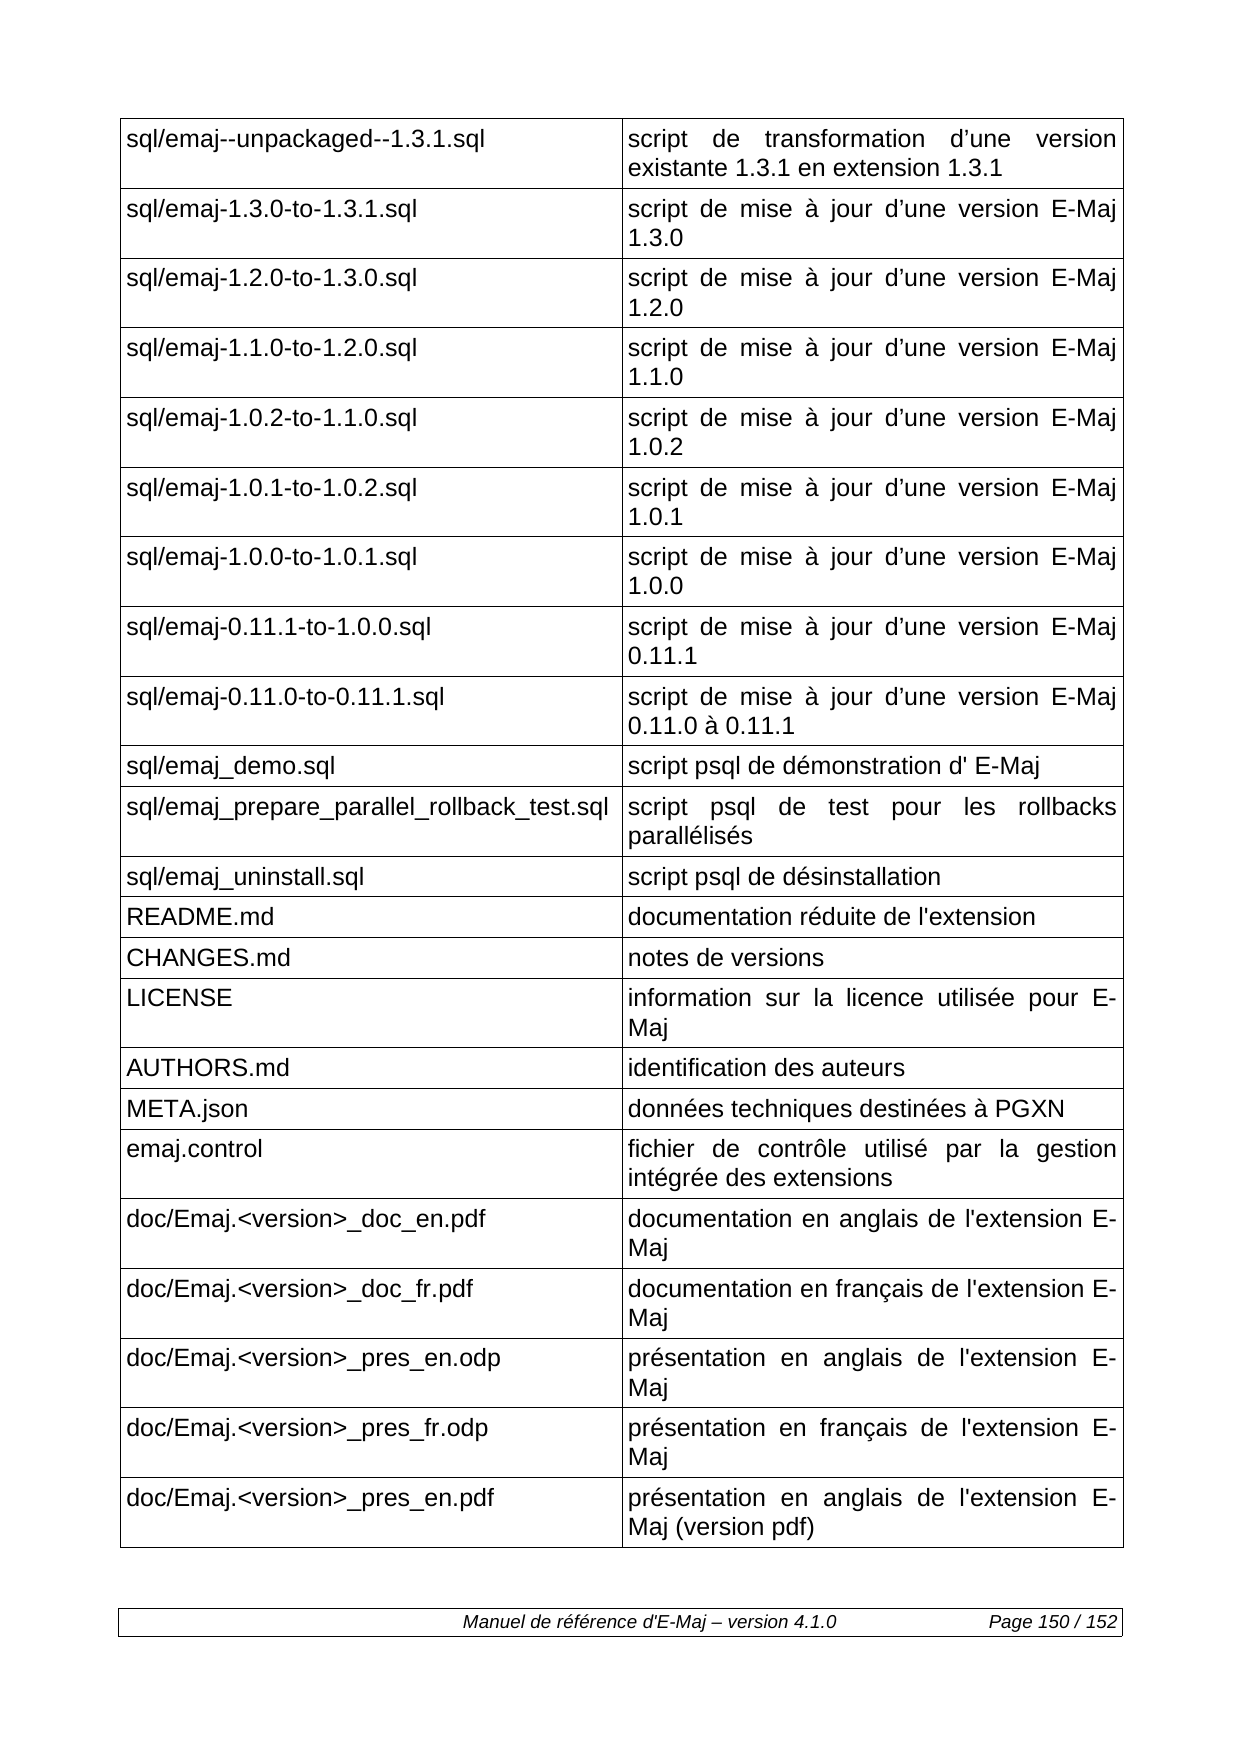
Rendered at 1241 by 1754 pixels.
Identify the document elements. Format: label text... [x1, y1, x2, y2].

table_cell script de transformation d’une version existante 1.3.1 en extension 1.3.1 [623, 119, 1123, 188]
table_cell fichier de contrôle utilisé par la gestion intégrée des extensions [623, 1130, 1123, 1198]
table_cell script de mise à jour d’une version E-Maj 0.11.0 à 0.11.1 [623, 677, 1123, 745]
table_cell sql/emaj_uninstall.sql [121, 857, 622, 896]
table_cell documentation réduite de l'extension [623, 897, 1123, 937]
table_cell présentation en anglais de l'extension E-Maj [623, 1339, 1123, 1407]
table_cell sql/emaj-0.11.0-to-0.11.1.sql [121, 677, 622, 745]
table_cell sql/emaj_demo.sql [121, 746, 622, 786]
table_cell META.json [121, 1089, 622, 1128]
table_cell AUTHORS.md [121, 1048, 622, 1088]
table_cell documentation en anglais de l'extension E-Maj [623, 1199, 1123, 1268]
table_cell notes de versions [623, 938, 1123, 977]
table_cell doc/Emaj.<version>_pres_fr.odp [121, 1408, 622, 1477]
table_cell emaj.control [121, 1130, 622, 1198]
table_cell sql/emaj-1.0.1-to-1.0.2.sql [121, 468, 622, 536]
table_cell information sur la licence utilisée pour E-Maj [623, 979, 1123, 1047]
table_cell script de mise à jour d’une version E-Maj 1.0.0 [623, 537, 1123, 606]
table_cell présentation en français de l'extension E-Maj [623, 1408, 1123, 1477]
table_cell script de mise à jour d’une version E-Maj 1.3.0 [623, 189, 1123, 257]
table_cell identification des auteurs [623, 1048, 1123, 1088]
table_cell script psql de test pour les rollbacks parallélisés [623, 787, 1123, 856]
table_cell sql/emaj-0.11.1-to-1.0.0.sql [121, 607, 622, 676]
table_cell doc/Emaj.<version>_pres_en.odp [121, 1339, 622, 1407]
table_cell script psql de démonstration d' E-Maj [623, 746, 1123, 786]
table_cell script de mise à jour d’une version E-Maj 0.11.1 [623, 607, 1123, 676]
table_cell CHANGES.md [121, 938, 622, 977]
table_cell script de mise à jour d’une version E-Maj 1.2.0 [623, 259, 1123, 327]
table_cell script de mise à jour d’une version E-Maj 1.1.0 [623, 328, 1123, 397]
table_cell présentation en anglais de l'extension E-Maj (version pdf) [623, 1478, 1123, 1547]
table_cell README.md [121, 897, 622, 937]
table_cell script psql de désinstallation [623, 857, 1123, 896]
table_cell doc/Emaj.<version>_pres_en.pdf [121, 1478, 622, 1547]
table_cell sql/emaj--unpackaged--1.3.1.sql [121, 119, 622, 188]
table_cell sql/emaj-1.0.0-to-1.0.1.sql [121, 537, 622, 606]
table_cell LICENSE [121, 979, 622, 1047]
table_cell script de mise à jour d’une version E-Maj 1.0.2 [623, 398, 1123, 467]
table_cell sql/emaj-1.2.0-to-1.3.0.sql [121, 259, 622, 327]
table_cell données techniques destinées à PGXN [623, 1089, 1123, 1128]
table_cell sql/emaj_prepare_parallel_rollback_test.sql [121, 787, 622, 856]
table_cell script de mise à jour d’une version E-Maj 1.0.1 [623, 468, 1123, 536]
table_cell documentation en français de l'extension E-Maj [623, 1269, 1123, 1337]
table_cell sql/emaj-1.3.0-to-1.3.1.sql [121, 189, 622, 257]
table_cell sql/emaj-1.1.0-to-1.2.0.sql [121, 328, 622, 397]
table_cell doc/Emaj.<version>_doc_fr.pdf [121, 1269, 622, 1337]
table_cell sql/emaj-1.0.2-to-1.1.0.sql [121, 398, 622, 467]
table_cell doc/Emaj.<version>_doc_en.pdf [121, 1199, 622, 1268]
